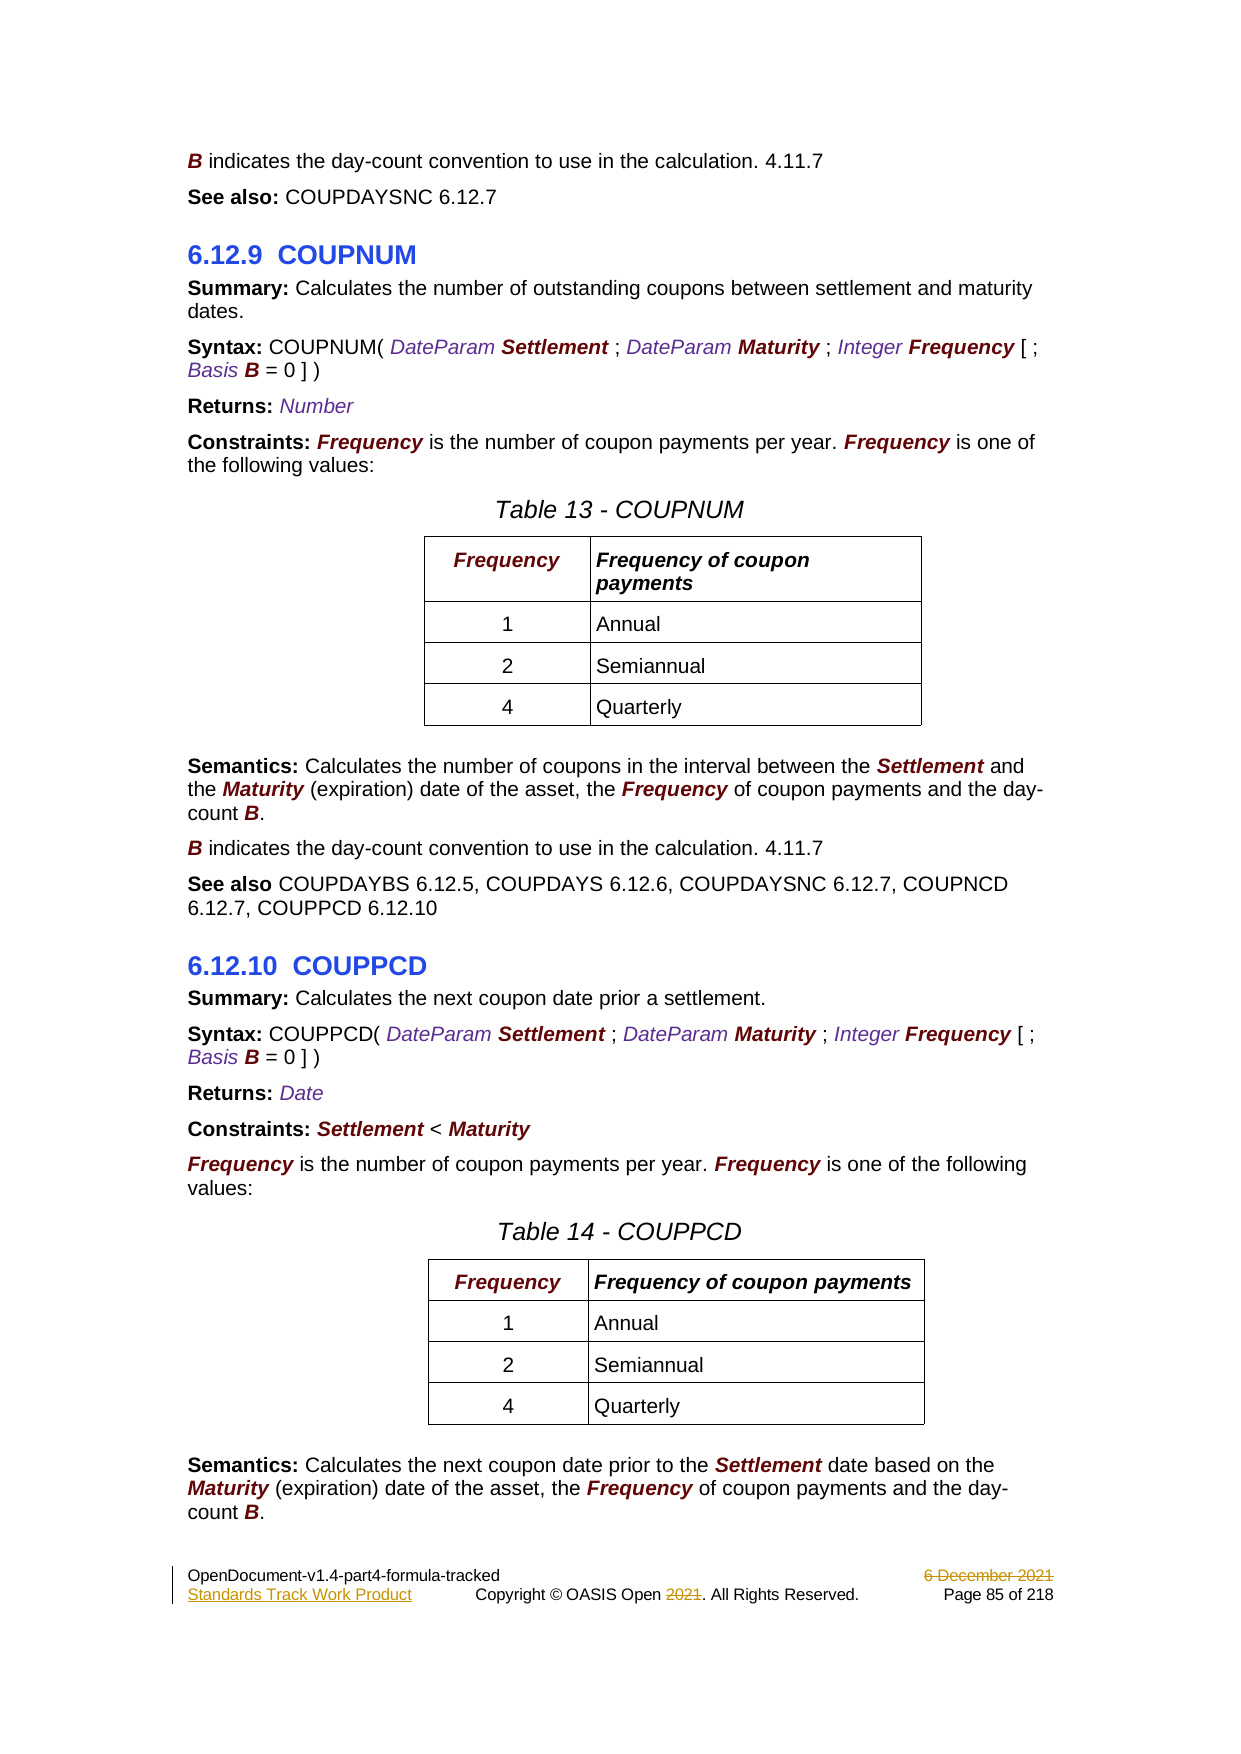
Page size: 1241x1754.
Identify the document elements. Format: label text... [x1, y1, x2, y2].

table_cell 2 [425, 643, 590, 683]
table_cell Semiannual [589, 1342, 924, 1382]
table_header Frequency [429, 1260, 588, 1300]
text Syntax: COUPNUM( DateParam Settlement ; DateParam Maturity ; Integer Frequency [ ; Basis B = 0 ] ) [187, 335, 1053, 382]
table_header Frequency of coupon payments [591, 537, 921, 601]
table_cell 1 [429, 1301, 588, 1341]
table_cell Quarterly [591, 684, 921, 724]
text Returns: Number [187, 394, 1053, 418]
table_cell Semiannual [591, 643, 921, 683]
table_cell Quarterly [589, 1383, 924, 1423]
table_cell 4 [429, 1383, 588, 1423]
table_cell Annual [589, 1301, 924, 1341]
table_cell Annual [591, 602, 921, 642]
text Summary: Calculates the next coupon date prior a settlement. [187, 987, 1053, 1010]
table_header Frequency of coupon payments [589, 1260, 924, 1300]
table_cell 4 [425, 684, 590, 724]
table_header Frequency [425, 537, 590, 601]
text Table 13 - COUPNUM [187, 496, 1053, 524]
text B indicates the day-count convention to use in the calculation. 4.11.7 [187, 150, 1053, 173]
text Constraints: Settlement < Maturity [187, 1117, 1053, 1141]
text See also: COUPDAYSNC 6.12.7 [187, 186, 1053, 209]
text B indicates the day-count convention to use in the calculation. 4.11.7 [187, 837, 1053, 860]
text Semantics: Calculates the next coupon date prior to the Settlement date based on the Maturity (expiration) date of the asset, the Frequency of coupon payments and the day-count B. [187, 1429, 1053, 1524]
text Syntax: COUPPCD( DateParam Settlement ; DateParam Maturity ; Integer Frequency [ ; Basis B = 0 ] ) [187, 1022, 1053, 1069]
text Frequency is the number of coupon payments per year. Frequency is one of the following values: [187, 1153, 1053, 1200]
table_cell 1 [425, 602, 590, 642]
text Table 14 - COUPPCD [187, 1218, 1053, 1246]
text Constraints: Frequency is the number of coupon payments per year. Frequency is one of the following values: [187, 430, 1053, 477]
table_cell 2 [429, 1342, 588, 1382]
text See also COUPDAYBS 6.12.5, COUPDAYS 6.12.6, COUPDAYSNC 6.12.7, COUPNCD 6.12.7, COUPPCD 6.12.10 [187, 872, 1053, 919]
text Summary: Calculates the number of outstanding coupons between settlement and maturity dates. [187, 276, 1053, 323]
text Returns: Date [187, 1081, 1053, 1105]
text Semantics: Calculates the number of coupons in the interval between the Settlement and the Maturity (expiration) date of the asset, the Frequency of coupon payments and the day-count B. [187, 731, 1053, 825]
subtitle COUPNUM [187, 240, 1053, 270]
subtitle COUPPCD [187, 951, 1053, 981]
